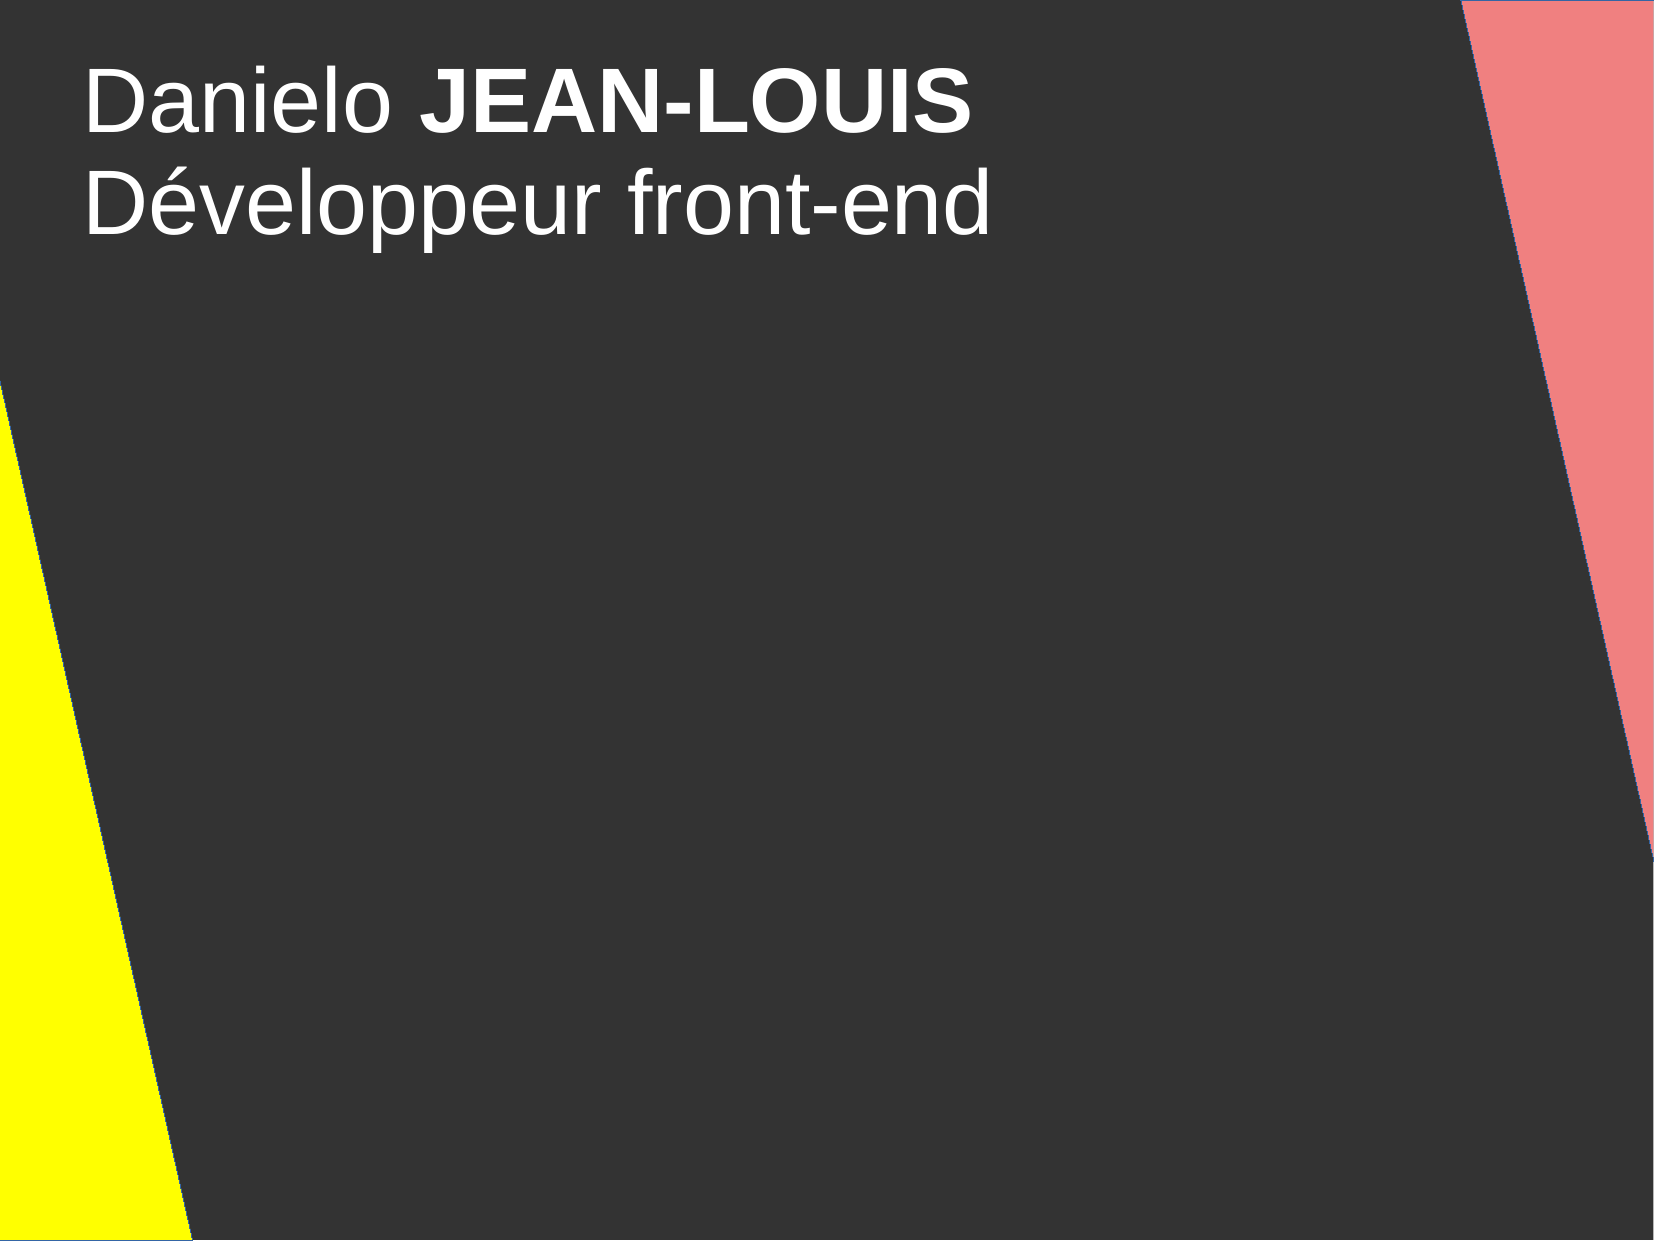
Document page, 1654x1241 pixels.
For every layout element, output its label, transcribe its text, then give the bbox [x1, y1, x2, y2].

subtitle Danielo JEAN-LOUIS Développeur front-end [82, 49, 1571, 1010]
text_box [0, 380, 193, 1241]
text_box [1460, 0, 1654, 862]
